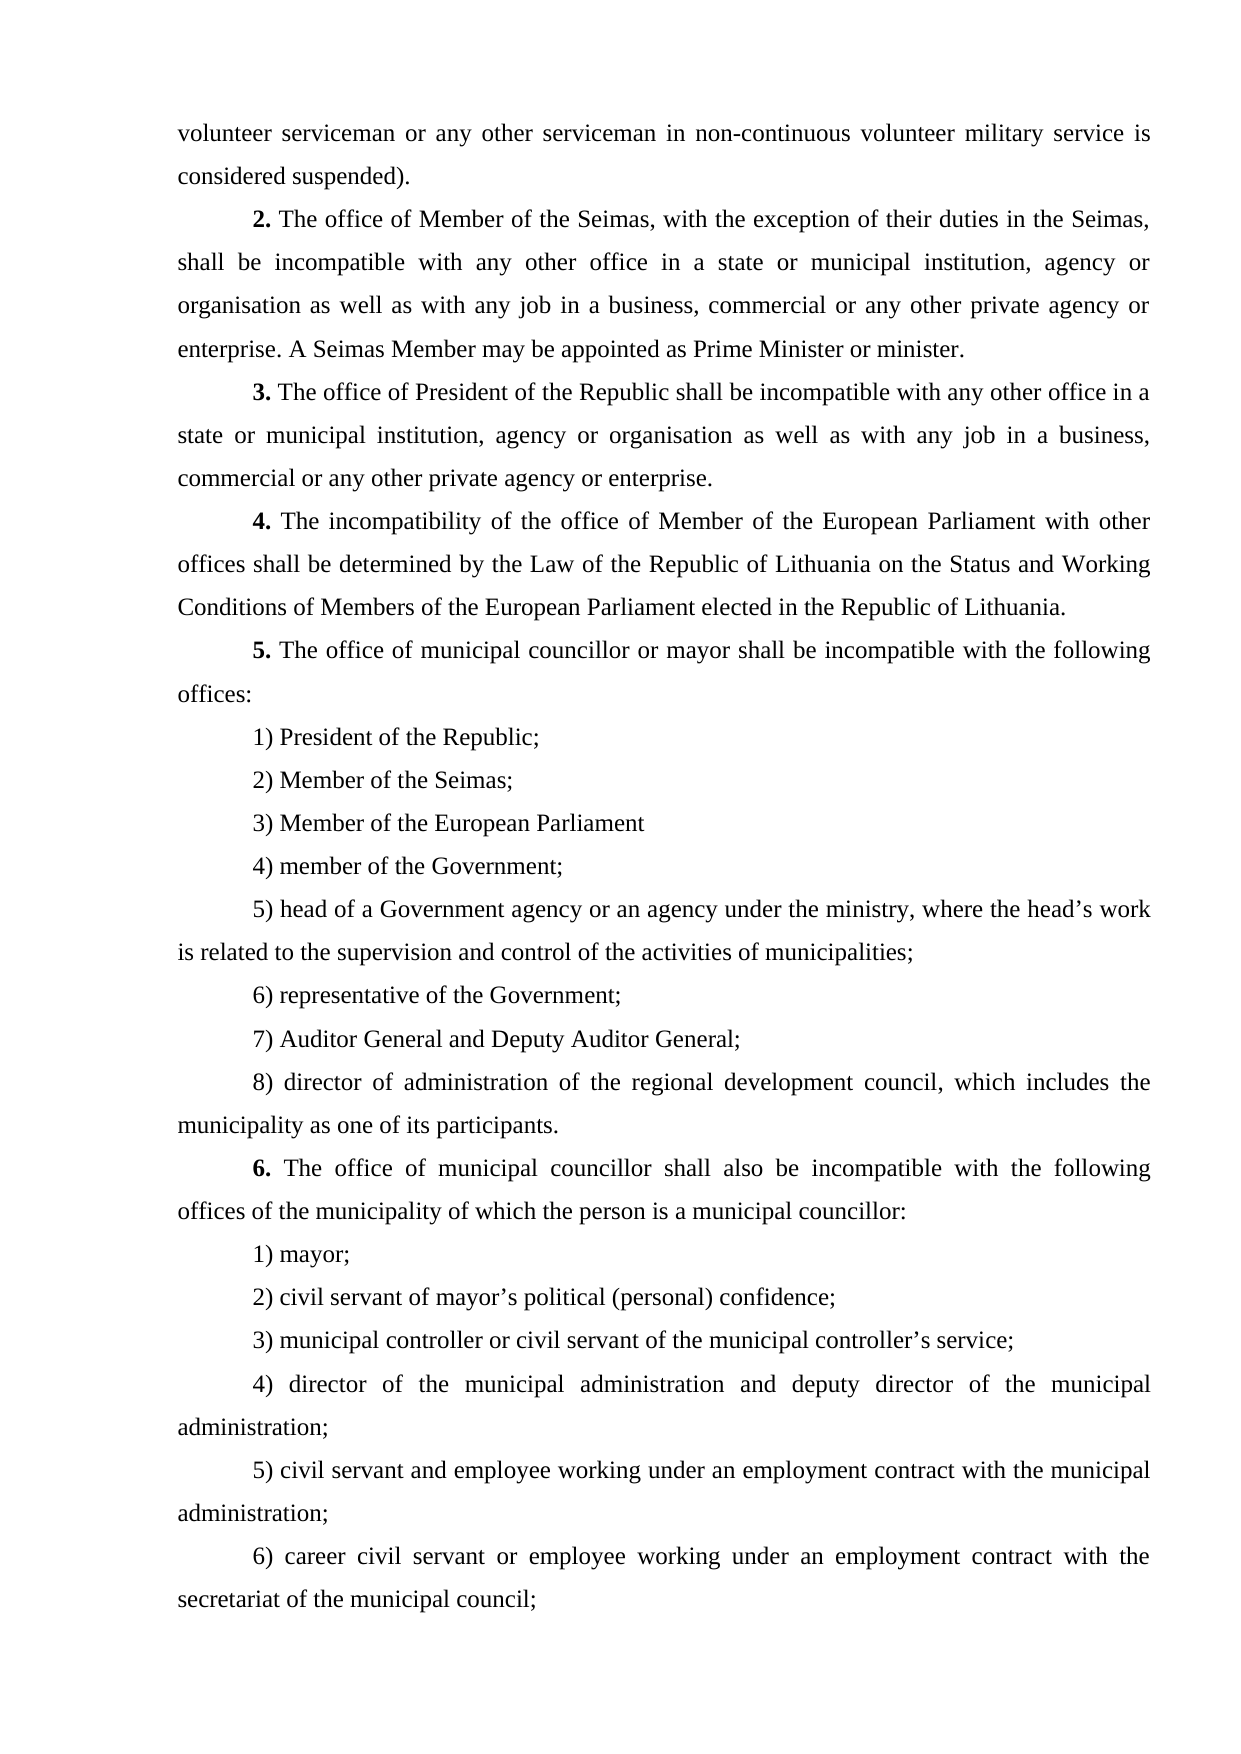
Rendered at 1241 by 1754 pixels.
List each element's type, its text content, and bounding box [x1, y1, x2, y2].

text 1) mayor; [177, 1239, 1152, 1268]
text 5) civil servant and employee working under an employment contract with the municipal administration; [177, 1455, 1152, 1527]
text 3) municipal controller or civil servant of the municipal controller’s service; [177, 1326, 1152, 1354]
text 2) Member of the Seimas; [177, 765, 1152, 794]
text 7) Auditor General and Deputy Auditor General; [177, 1024, 1152, 1052]
text 1) President of the Republic; [177, 722, 1152, 751]
text 4. The incompatibility of the office of Member of the European Parliament with other offices shall be determined by the Law of the Republic of Lithuania on the Status and Working Conditions of Members of the European Parliament elected in the Republic of Lithuania. [177, 506, 1152, 621]
text 6) representative of the Government; [177, 981, 1152, 1009]
text 4) member of the Government; [177, 851, 1152, 880]
text 5. The office of municipal councillor or mayor shall be incompatible with the following offices: [177, 636, 1152, 707]
text 5) head of a Government agency or an agency under the ministry, where the head’s work is related to the supervision and control of the activities of municipalities; [177, 894, 1152, 966]
text 3. The office of President of the Republic shall be incompatible with any other office in a state or municipal institution, agency or organisation as well as with any job in a business, commercial or any other private agency or enterprise. [177, 377, 1152, 492]
text 6) career civil servant or employee working under an employment contract with the secretariat of the municipal council; [177, 1541, 1152, 1613]
text 6. The office of municipal councillor shall also be incompatible with the following offices of the municipality of which the person is a municipal councillor: [177, 1153, 1152, 1225]
text volunteer serviceman or any other serviceman in non-continuous volunteer military service is considered suspended). [177, 118, 1152, 190]
text 2. The office of Member of the Seimas, with the exception of their duties in the Seimas, shall be incompatible with any other office in a state or municipal institution, agency or organisation as well as with any job in a business, commercial or any other private agency or enterprise. A Seimas Member may be appointed as Prime Minister or minister. [177, 204, 1152, 362]
text 4) director of the municipal administration and deputy director of the municipal administration; [177, 1369, 1152, 1441]
text 2) civil servant of mayor’s political (personal) confidence; [177, 1282, 1152, 1311]
text 8) director of administration of the regional development council, which includes the municipality as one of its participants. [177, 1067, 1152, 1139]
text 3) Member of the European Parliament [177, 808, 1152, 837]
